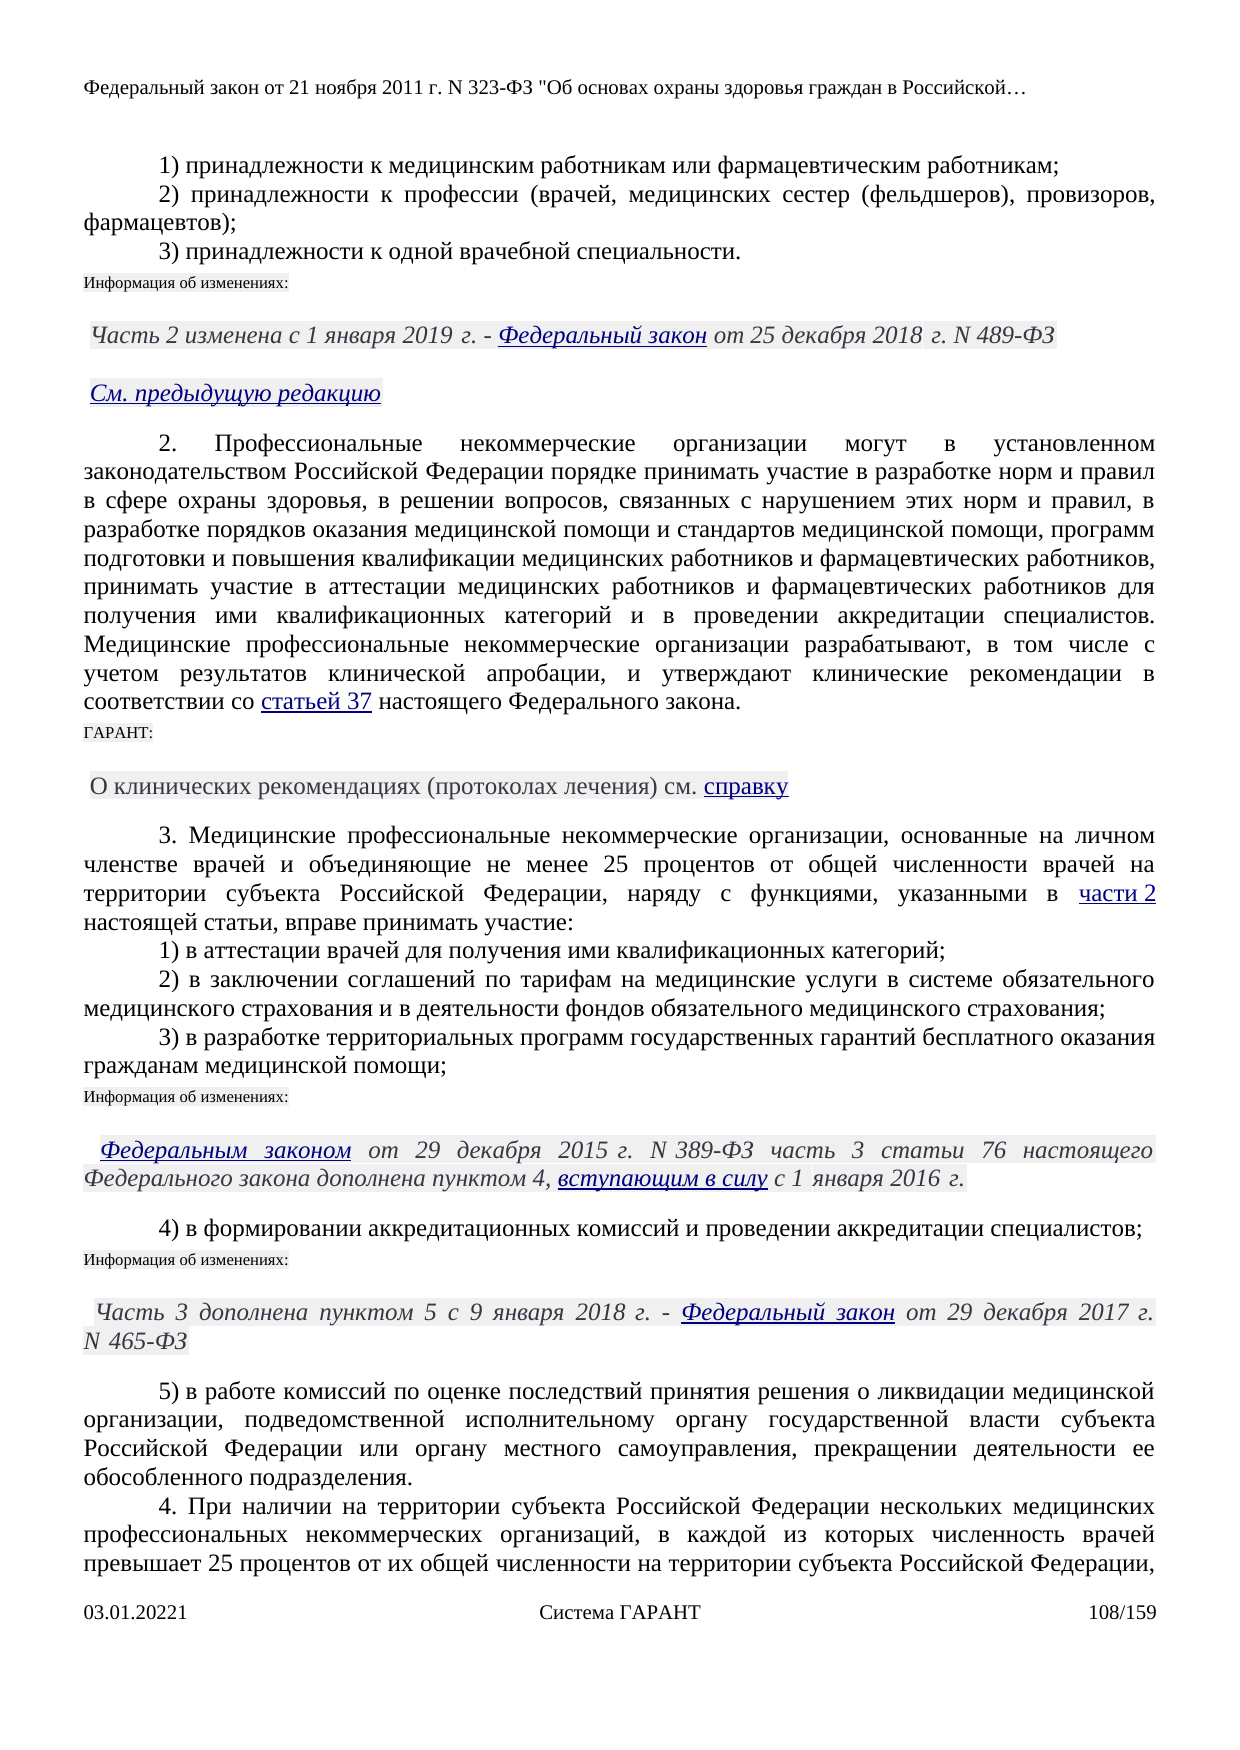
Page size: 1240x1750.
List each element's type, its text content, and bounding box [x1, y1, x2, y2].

text О клинических рекомендациях (протоколах лечения) см. справку [83, 771, 1156, 799]
text Информация об изменениях: [83, 1087, 1156, 1106]
text 1) в аттестации врачей для получения ими квалификационных категорий; [83, 935, 1156, 964]
text 2. Профессиональные некоммерческие организации могут в установленном законодательством Российской Федерации порядке принимать участие в разработке норм и правил в сфере охраны здоровья, в решении вопросов, связанных с нарушением этих норм и правил, в разработке порядков оказания медицинской помощи и стандартов медицинской помощи, программ подготовки и повышения квалификации медицинских работников и фармацевтических работников, принимать участие в аттестации медицинских работников и фармацевтических работников для получения ими квалификационных категорий и в проведении аккредитации специалистов. Медицинские профессиональные некоммерческие организации разрабатывают, в том числе с учетом результатов клинической апробации, и утверждают клинические рекомендации в соответствии со статьей 37 настоящего Федерального закона. [83, 428, 1156, 715]
text 4) в формировании аккредитационных комиссий и проведении аккредитации специалистов; [83, 1213, 1156, 1242]
text 1) принадлежности к медицинским работникам или фармацевтическим работникам; [83, 150, 1156, 179]
text 3) в разработке территориальных программ государственных гарантий бесплатного оказания гражданам медицинской помощи; [83, 1022, 1156, 1079]
text 2) принадлежности к профессии (врачей, медицинских сестер (фельдшеров), провизоров, фармацевтов); [83, 179, 1156, 236]
text 3. Медицинские профессиональные некоммерческие организации, основанные на личном членстве врачей и объединяющие не менее 25 процентов от общей численности врачей на территории субъекта Российской Федерации, наряду с функциями, указанными в части 2 настоящей статьи, вправе принимать участие: [83, 820, 1156, 935]
text Информация об изменениях: [83, 1249, 1156, 1269]
text ГАРАНТ: [83, 723, 1156, 742]
text Федеральным законом от 29 декабря 2015 г. N 389-ФЗ часть 3 статьи 76 настоящего Федерального закона дополнена пунктом 4, вступающим в силу с 1 января 2016 г. [83, 1135, 1156, 1192]
text 3) принадлежности к одной врачебной специальности. [83, 236, 1156, 265]
text 5) в работе комиссий по оценке последствий принятия решения о ликвидации медицинской организации, подведомственной исполнительному органу государственной власти субъекта Российской Федерации или органу местного самоуправления, прекращении деятельности ее обособленного подразделения. [83, 1376, 1156, 1491]
text Часть 2 изменена с 1 января 2019 г. - Федеральный закон от 25 декабря 2018 г. N 489-ФЗ [83, 321, 1156, 349]
text См. предыдущую редакцию [83, 378, 1156, 407]
text Информация об изменениях: [83, 273, 1156, 292]
text Часть 3 дополнена пунктом 5 с 9 января 2018 г. - Федеральный закон от 29 декабря 2017 г. N 465-ФЗ [83, 1297, 1156, 1355]
text 4. При наличии на территории субъекта Российской Федерации нескольких медицинских профессиональных некоммерческих организаций, в каждой из которых численность врачей превышает 25 процентов от их общей численности на территории субъекта Российской Федерации, [83, 1491, 1156, 1577]
text 2) в заключении соглашений по тарифам на медицинские услуги в системе обязательного медицинского страхования и в деятельности фондов обязательного медицинского страхования; [83, 964, 1156, 1022]
